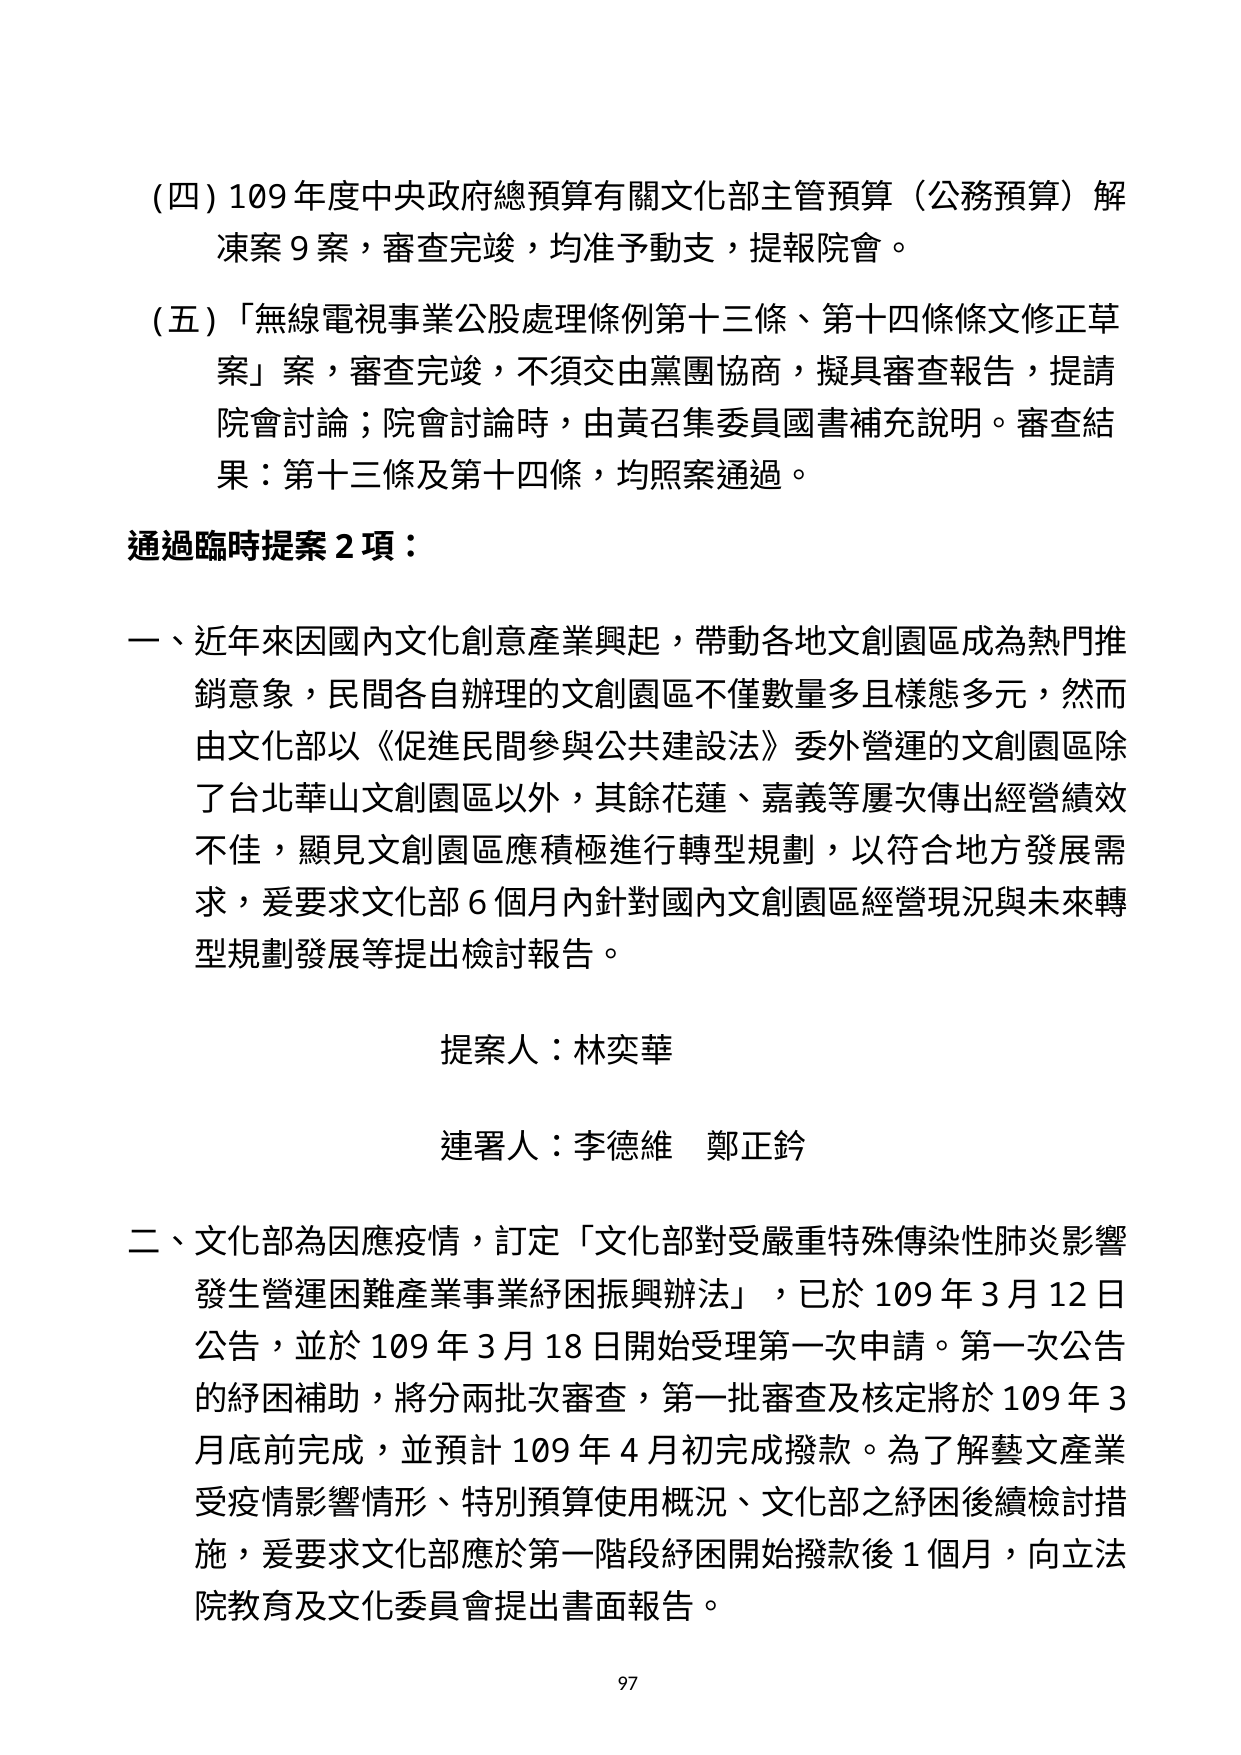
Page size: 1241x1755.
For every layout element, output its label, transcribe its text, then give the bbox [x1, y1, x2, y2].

text 提案人：林奕華 [440, 1021, 1127, 1073]
text 通過臨時提案2項： [127, 516, 1127, 568]
text (五)「無線電視事業公股處理條例第十三條、第十四條條文修正草案」案，審查完竣，不須交由黨團協商，擬具審查報告，提請院會討論；院會討論時，由黃召集委員國書補充說明。審查結果：第十三條及第十四條，均照案通過。 [127, 289, 1127, 498]
text (四) 109年度中央政府總預算有關文化部主管預算（公務預算）解凍案9案，審查完竣，均准予動支，提報院會。 [127, 166, 1127, 271]
text 連署人：李德維 鄭正鈐 [440, 1116, 1127, 1168]
text 二、文化部為因應疫情，訂定「文化部對受嚴重特殊傳染性肺炎影響發生營運困難產業事業紓困振興辦法」，已於109年3月12日公告，並於109年3月18日開始受理第一次申請。第一次公告的紓困補助，將分兩批次審查，第一批審查及核定將於109年3月底前完成，並預計109年4月初完成撥款。為了解藝文產業受疫情影響情形、特別預算使用概況、文化部之紓困後續檢討措施，爰要求文化部應於第一階段紓困開始撥款後1個月，向立法院教育及文化委員會提出書面報告。 [127, 1212, 1127, 1629]
text 一、近年來因國內文化創意產業興起，帶動各地文創園區成為熱門推銷意象，民間各自辦理的文創園區不僅數量多且樣態多元，然而由文化部以《促進民間參與公共建設法》委外營運的文創園區除了台北華山文創園區以外，其餘花蓮、嘉義等屢次傳出經營績效不佳，顯見文創園區應積極進行轉型規劃，以符合地方發展需求，爰要求文化部6個月內針對國內文創園區經營現況與未來轉型規劃發展等提出檢討報告。 [127, 612, 1127, 977]
